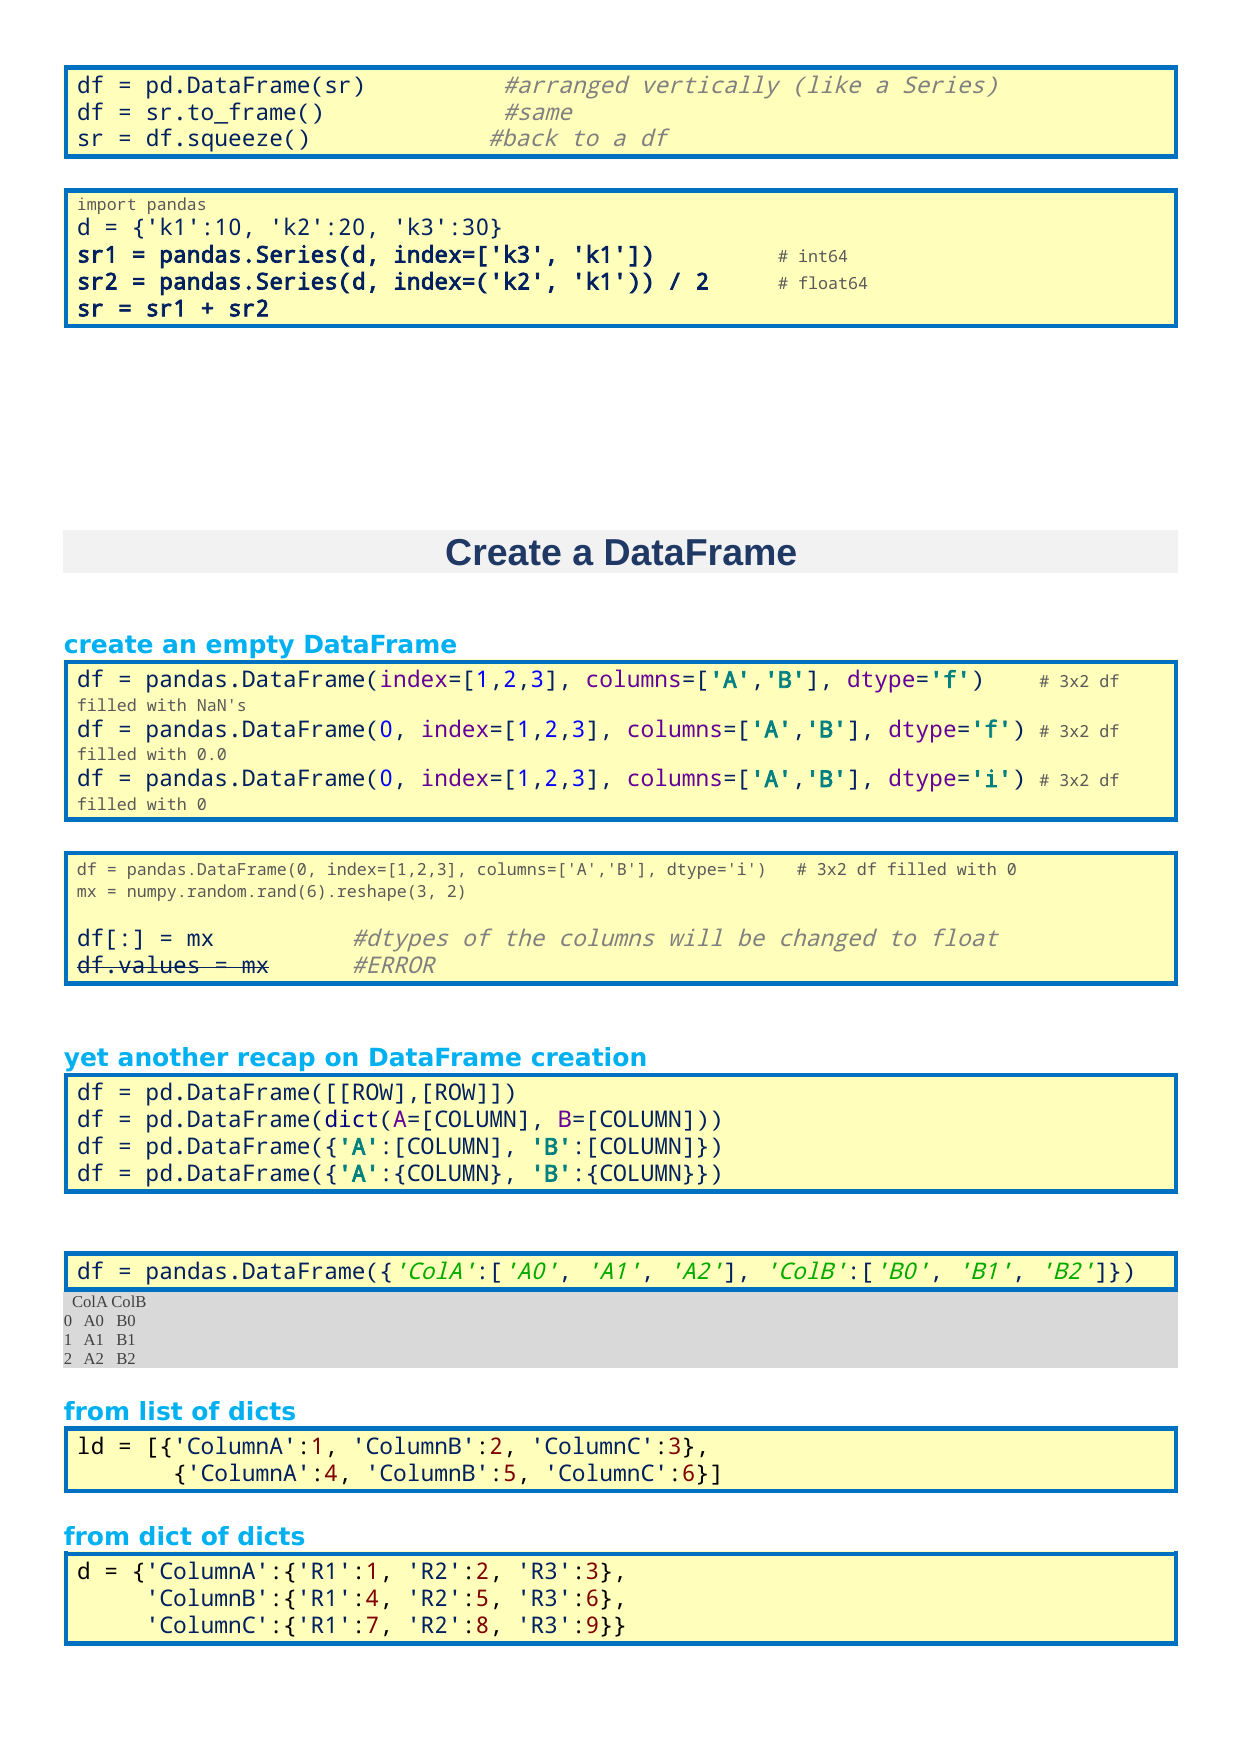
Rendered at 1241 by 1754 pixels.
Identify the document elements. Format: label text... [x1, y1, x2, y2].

title from dict of dicts [63, 1522, 1178, 1551]
subtitle Create a DataFrame [63, 530, 1178, 573]
text sr2 = pandas.Series(d, index=('k2', 'k1')) / 2 # float64 [68, 261, 1174, 288]
title from list of dicts [63, 1397, 1178, 1426]
text ld = [{'ColumnA':1, 'ColumnB':2, 'ColumnC':3}, [68, 1431, 1174, 1453]
text df = pandas.DataFrame({'ColA':['A0', 'A1', 'A2'], 'ColB':['B0', 'B1', 'B2']}) [68, 1256, 1174, 1287]
text 2 A2 B2 [63, 1349, 1178, 1368]
text sr1 = pandas.Series(d, index=['k3', 'k1']) # int64 [68, 234, 1174, 261]
text {'ColumnA':4, 'ColumnB':5, 'ColumnC':6}] [68, 1453, 1174, 1489]
text 'ColumnB':{'R1':4, 'R2':5, 'R3':6}, [68, 1578, 1174, 1605]
text d = {'k1':10, 'k2':20, 'k3':30} [68, 207, 1174, 234]
text 0 A0 B0 [63, 1311, 1178, 1330]
text df = pandas.DataFrame(0, index=[1,2,3], columns=['A','B'], dtype='i') # 3x2 df filled with 0 mx = numpy.random.rand(6).reshape(3, 2) df[:] = mx #dtypes of the columns will be changed to float df.values = mx #ERROR [68, 855, 1174, 981]
text import pandas [68, 193, 1174, 207]
text 'ColumnC':{'R1':7, 'R2':8, 'R3':9}} [68, 1605, 1174, 1641]
text df = pd.DataFrame(sr) #arranged vertically (like a Series) df = sr.to_frame() #same [68, 70, 1174, 119]
text df = pd.DataFrame([[ROW],[ROW]]) df = pd.DataFrame(dict(A=[COLUMN], B=[COLUMN])) df = pd.DataFrame({'A':[COLUMN], 'B':[COLUMN]}) df = pd.DataFrame({'A':{COLUMN}, 'B':{COLUMN}}) [68, 1077, 1174, 1189]
text ColA ColB [63, 1292, 1178, 1311]
text 1 A1 B1 [63, 1330, 1178, 1349]
text sr = df.squeeze() #back to a df [68, 119, 1174, 154]
title yet another recap on DataFrame creation [63, 1043, 1178, 1073]
text df = pandas.DataFrame(index=[1,2,3], columns=['A','B'], dtype='f') # 3x2 df filled with NaN's df = pandas.DataFrame(0, index=[1,2,3], columns=['A','B'], dtype='f') # 3x2 df filled with 0.0 df = pandas.DataFrame(0, index=[1,2,3], columns=['A','B'], dtype='i') # 3x2 df filled with 0 [68, 664, 1174, 817]
title create an empty DataFrame [63, 630, 1178, 659]
text d = {'ColumnA':{'R1':1, 'R2':2, 'R3':3}, [68, 1556, 1174, 1578]
text sr = sr1 + sr2 [68, 288, 1174, 324]
